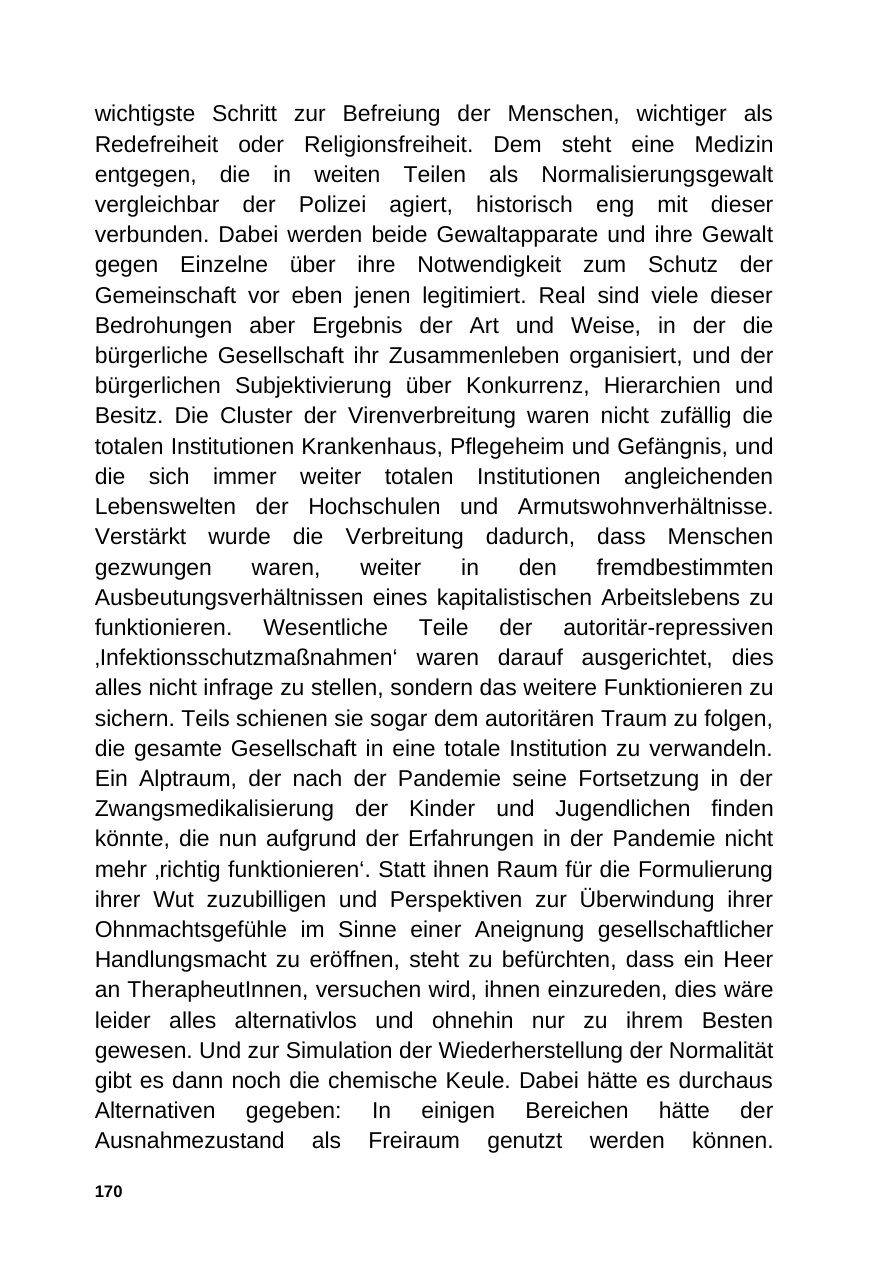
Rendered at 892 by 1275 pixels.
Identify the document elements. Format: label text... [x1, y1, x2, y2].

text wichtigste Schritt zur Befreiung der Menschen, wichtiger als Redefreiheit oder Religionsfreiheit. Dem steht eine Medizin entgegen, die in weiten Teilen als Normalisierungsgewalt vergleichbar der Polizei agiert, historisch eng mit dieser verbunden. Dabei werden beide Gewaltapparate und ihre Gewalt gegen Einzelne über ihre Notwendigkeit zum Schutz der Gemeinschaft vor eben jenen legitimiert. Real sind viele dieser Bedrohungen aber Ergebnis der Art und Weise, in der die bürgerliche Gesellschaft ihr Zusammenleben organisiert, und der bürgerlichen Subjektivierung über Konkurrenz, Hierarchien und Besitz. Die Cluster der Virenverbreitung waren nicht zufällig die totalen Institutionen Krankenhaus, Pflegeheim und Gefängnis, und die sich immer weiter totalen Institutionen angleichenden Lebenswelten der Hochschulen und Armutswohnverhältnisse. Verstärkt wurde die Verbreitung dadurch, dass Menschen gezwungen waren, weiter in den fremdbestimmten Ausbeutungsverhältnissen eines kapitalistischen Arbeitslebens zu funktionieren. Wesentliche Teile der autoritär-repressiven ‚Infektionsschutzmaßnahmen‘ waren darauf ausgerichtet, dies alles nicht infrage zu stellen, sondern das weitere Funktionieren zu sichern. Teils schienen sie sogar dem autoritären Traum zu folgen, die gesamte Gesellschaft in eine totale Institution zu verwandeln. Ein Alptraum, der nach der Pandemie seine Fortsetzung in der Zwangsmedikalisierung der Kinder und Jugendlichen finden könnte, die nun aufgrund der Erfahrungen in der Pandemie nicht mehr ‚richtig funktionieren‘. Statt ihnen Raum für die Formulierung ihrer Wut zuzubilligen und Perspektiven zur Überwindung ihrer Ohnmachtsgefühle im Sinne einer Aneignung gesellschaftlicher Handlungsmacht zu eröffnen, steht zu befürchten, dass ein Heer an TherapheutInnen, versuchen wird, ihnen einzureden, dies wäre leider alles alternativlos und ohnehin nur zu ihrem Besten gewesen. Und zur Simulation der Wiederherstellung der Normalität gibt es dann noch die chemische Keule. Dabei hätte es durchaus Alternativen gegeben: In einigen Bereichen hätte der Ausnahmezustand als Freiraum genutzt werden können. [94, 100, 774, 1154]
